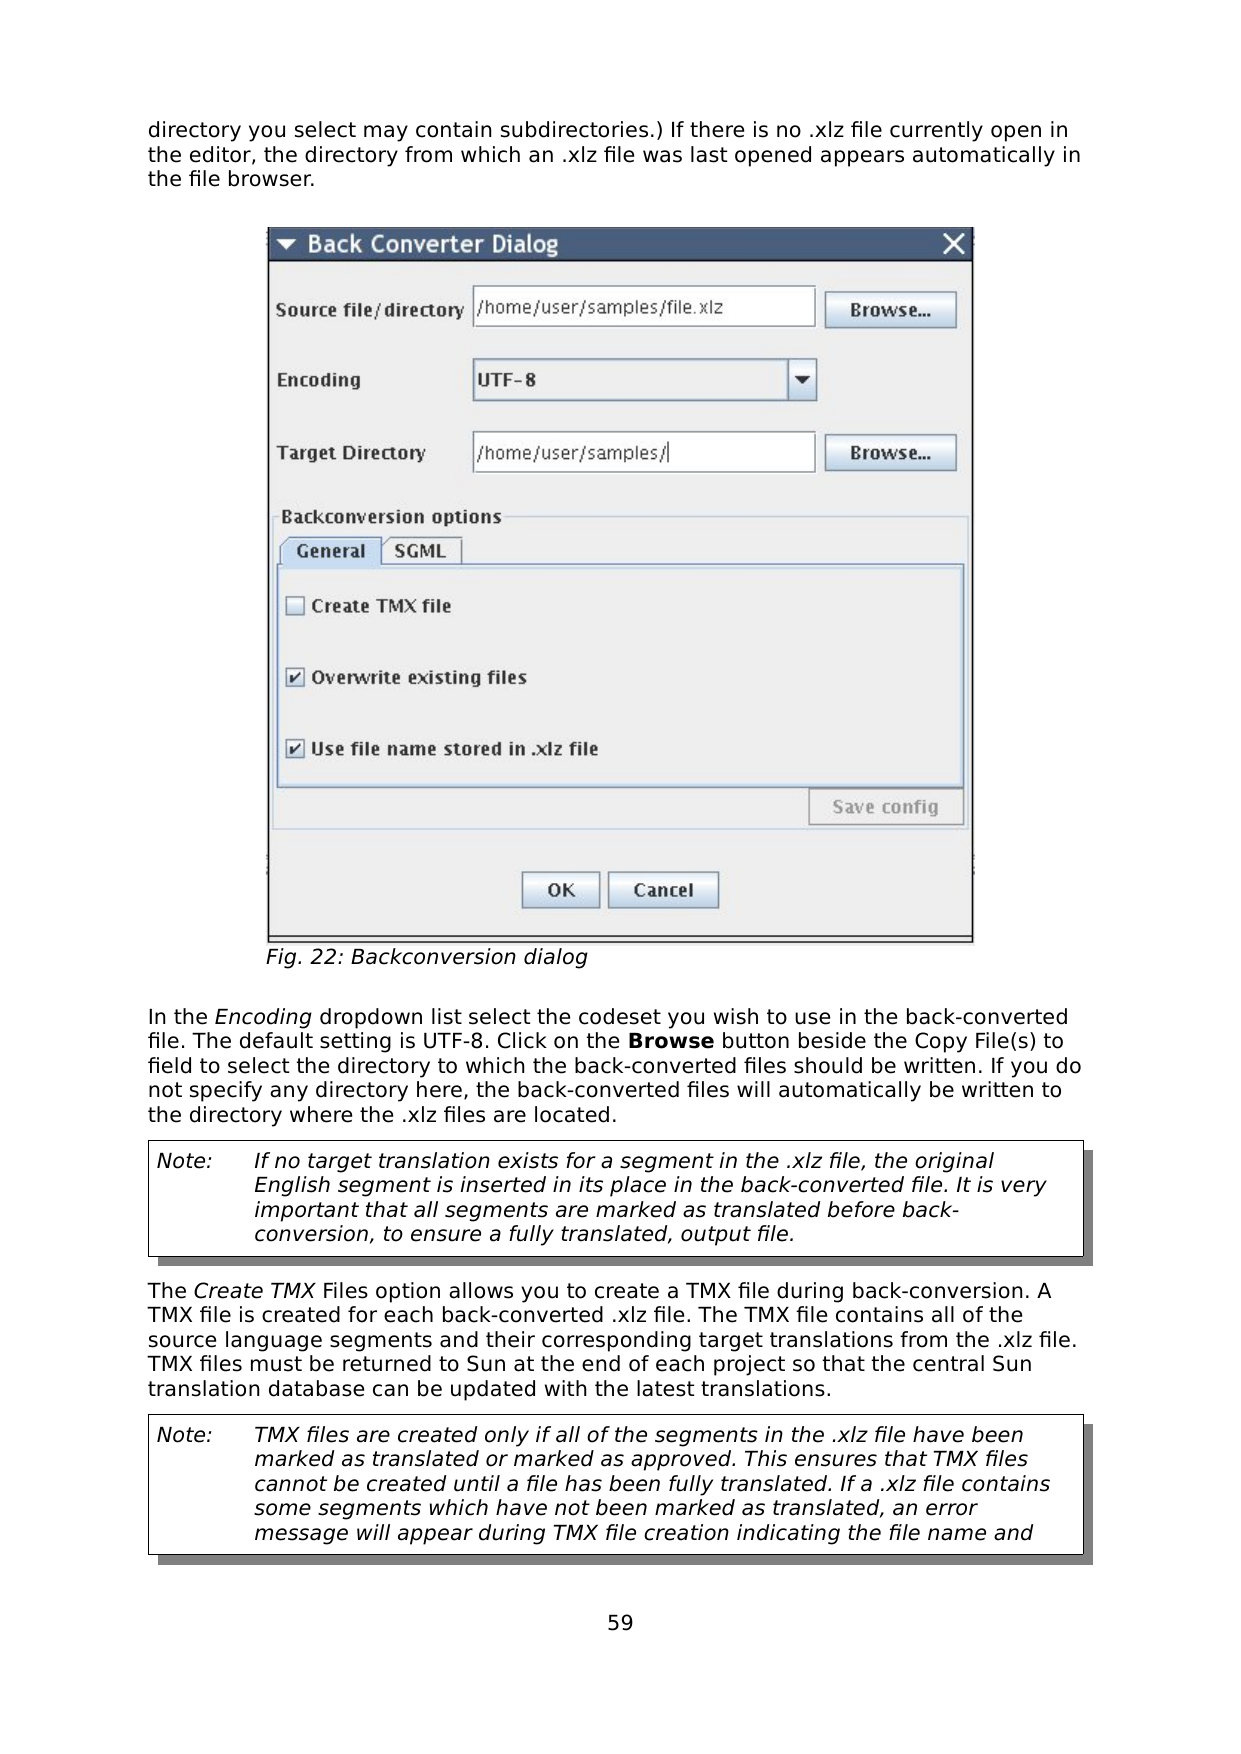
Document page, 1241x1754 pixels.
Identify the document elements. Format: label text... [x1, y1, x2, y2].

text Fig. 22: Backconversion dialog [266, 946, 975, 969]
text directory you select may contain subdirectories.) If there is no .xlz file currently open in the editor, the directory from which an .xlz file was last opened appears automatically in the file browser. [148, 118, 1093, 192]
text In the Encoding dropdown list select the codeset you wish to use in the back-converted file. The default setting is UTF-8. Click on the Browse button beside the Copy File(s) to field to select the directory to which the back-converted files should be written. If you do not specify any directory here, the back-converted files will automatically be written to the directory where the .xlz files are located. [148, 204, 1093, 1127]
picture [265, 227, 975, 946]
list If no target translation exists for a segment in the .xlz file, the original English segment is inserted in its place in the back-converted file. It is very important that all segments are marked as translated before back-conversion, to ensure a fully translated, output file. [149, 1141, 1082, 1256]
text The Create TMX Files option allows you to create a TMX file during back-conversion. A TMX file is created for each back-converted .xlz file. The TMX file contains all of the source language segments and their corresponding target translations from the .xlz file. TMX files must be returned to Sun at the end of each project so that the central Sun translation database can be updated with the latest translations. [148, 1279, 1093, 1401]
list TMX files are created only if all of the segments in the .xlz file have been marked as translated or marked as approved. This ensures that TMX files cannot be created until a file has been fully translated. If a .xlz file contains some segments which have not been marked as translated, an error message will appear during TMX file creation indicating the file name and [149, 1415, 1082, 1554]
